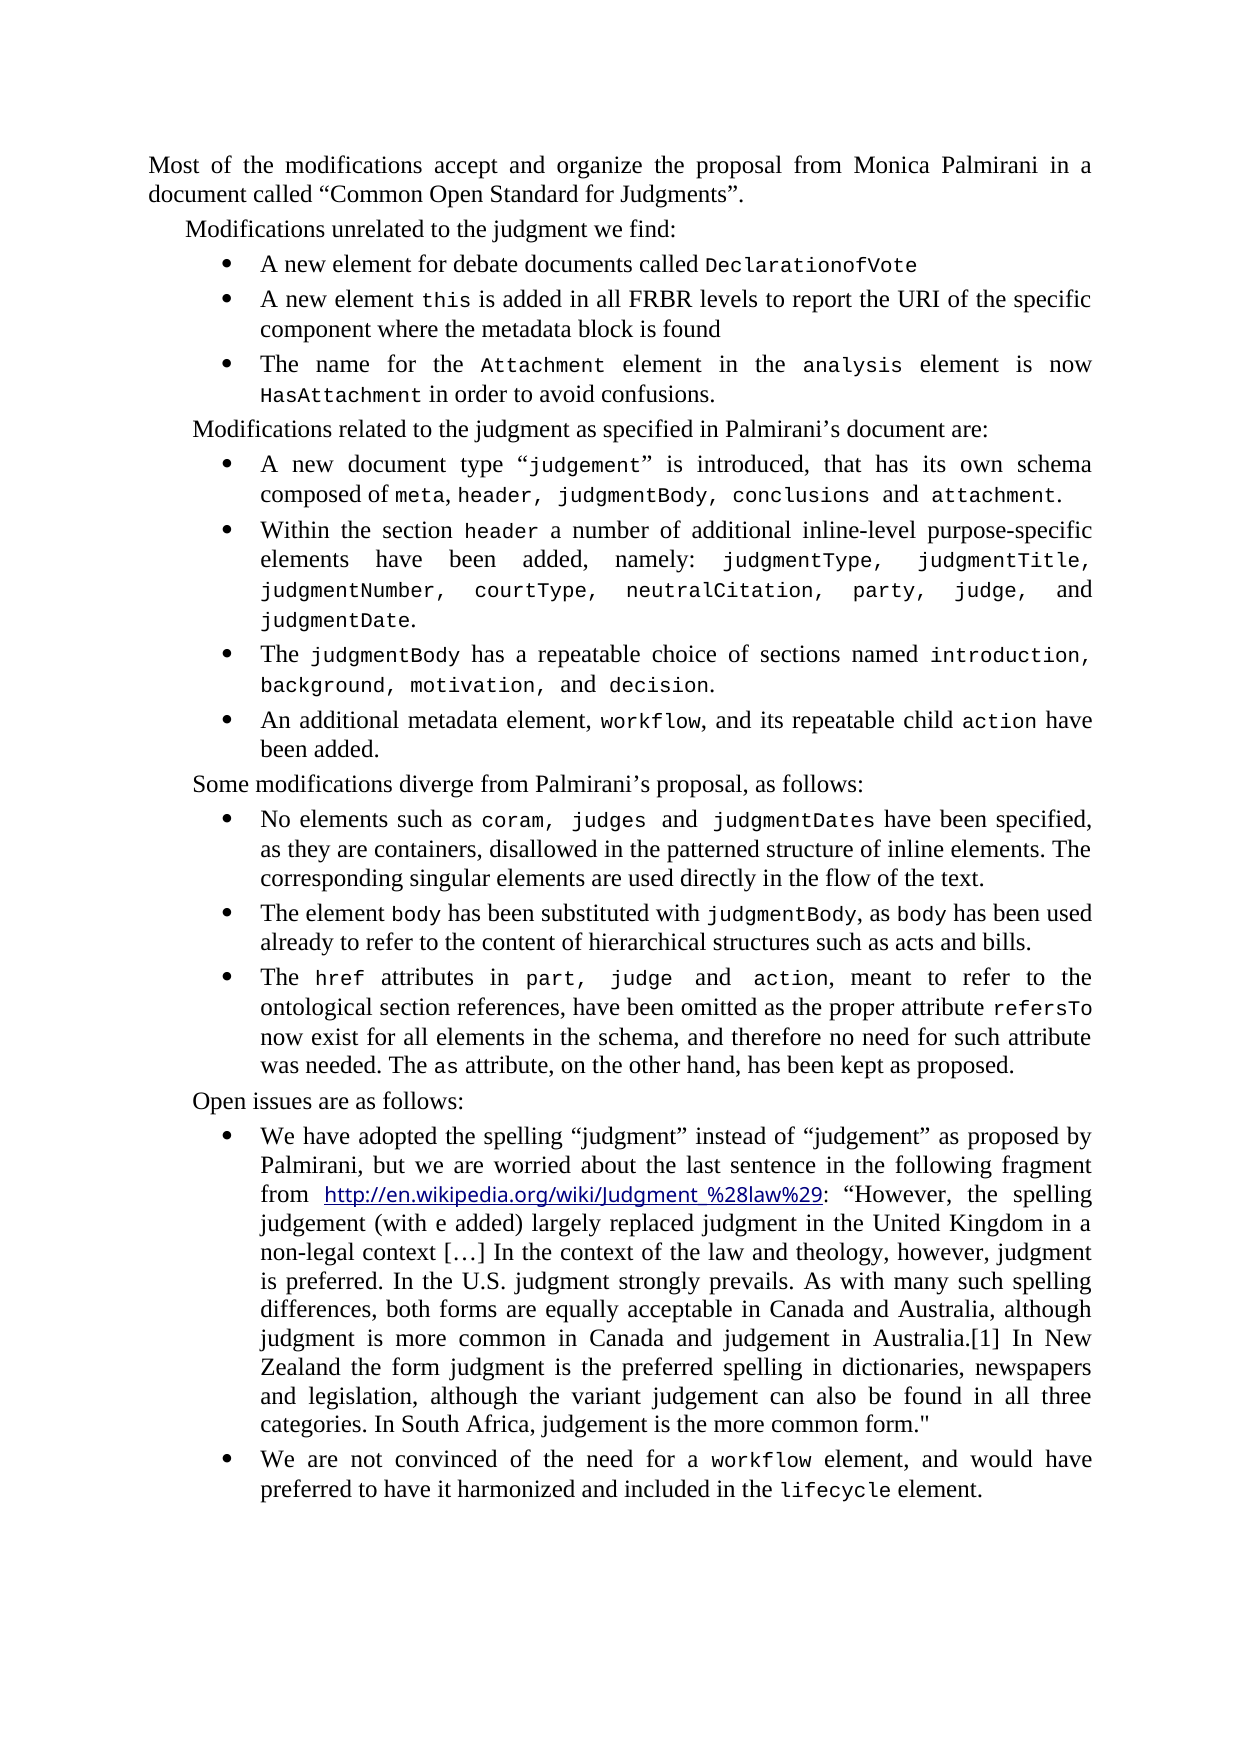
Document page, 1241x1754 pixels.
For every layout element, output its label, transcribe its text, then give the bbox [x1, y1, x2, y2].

list A new element for debate documents called DeclarationofVote [222, 249, 1092, 278]
list We are not convinced of the need for a workflow element, and would have preferred to have it harmonized and included in the lifecycle element. [223, 1444, 1092, 1504]
list The name for the Attachment element in the analysis element is now HasAttachment in order to avoid confusions. [222, 349, 1092, 408]
text Most of the modifications accept and organize the proposal from Monica Palmirani in a document called “Common Open Standard for Judgments”. [148, 150, 1092, 207]
list The element body has been substituted with judgmentBody, as body has been used already to refer to the content of hierarchical structures such as acts and bills. [223, 898, 1092, 956]
list An additional metadata element, workflow, and its repeatable child action have been added. [223, 705, 1092, 763]
list A new document type “judgement” is introduced, that has its own schema composed of meta, header, judgmentBody, conclusions and attachment. [223, 449, 1092, 509]
list The judgmentBody has a repeatable choice of sections named introduction, background, motivation, and decision. [223, 639, 1092, 699]
text Modifications unrelated to the judgment we find: [148, 214, 1092, 242]
list No elements such as coram, judges and judgmentDates have been specified, as they are containers, disallowed in the patterned structure of inline elements. The corresponding singular elements are used directly in the flow of the text. [223, 804, 1092, 892]
list A new element this is added in all FRBR levels to report the URI of the specific component where the metadata block is found [222, 284, 1092, 343]
text Some modifications diverge from Palmirani’s proposal, as follows: [148, 769, 1092, 798]
list The href attributes in part, judge and action, meant to refer to the ontological section references, have been omitted as the proper attribute refersTo now exist for all elements in the schema, and therefore no need for such attribute was needed. The as attribute, on the other hand, has been kept as proposed. [223, 962, 1092, 1080]
text Modifications related to the judgment as specified in Palmirani’s document are: [148, 414, 1092, 443]
list We have adopted the spelling “judgment” instead of “judgement” as proposed by Palmirani, but we are worried about the last sentence in the following fragment from http://en.wikipedia.org/wiki/Judgment_%28law%29: “However, the spelling judgement (with e added) largely replaced judgment in the United Kingdom in a non-legal context […] In the context of the law and theology, however, judgment is preferred. In the U.S. judgment strongly prevails. As with many such spelling differences, both forms are equally acceptable in Canada and Australia, although judgment is more common in Canada and judgement in Australia.[1] In New Zealand the form judgment is the preferred spelling in dictionaries, newspapers and legislation, although the variant judgement can also be found in all three categories. In South Africa, judgement is the more common form." [223, 1121, 1092, 1438]
text Open issues are as follows: [148, 1086, 1092, 1115]
list Within the section header a number of additional inline-level purpose-specific elements have been added, namely: judgmentType, judgmentTitle, judgmentNumber, courtType, neutralCitation, party, judge, and judgmentDate. [223, 515, 1092, 633]
